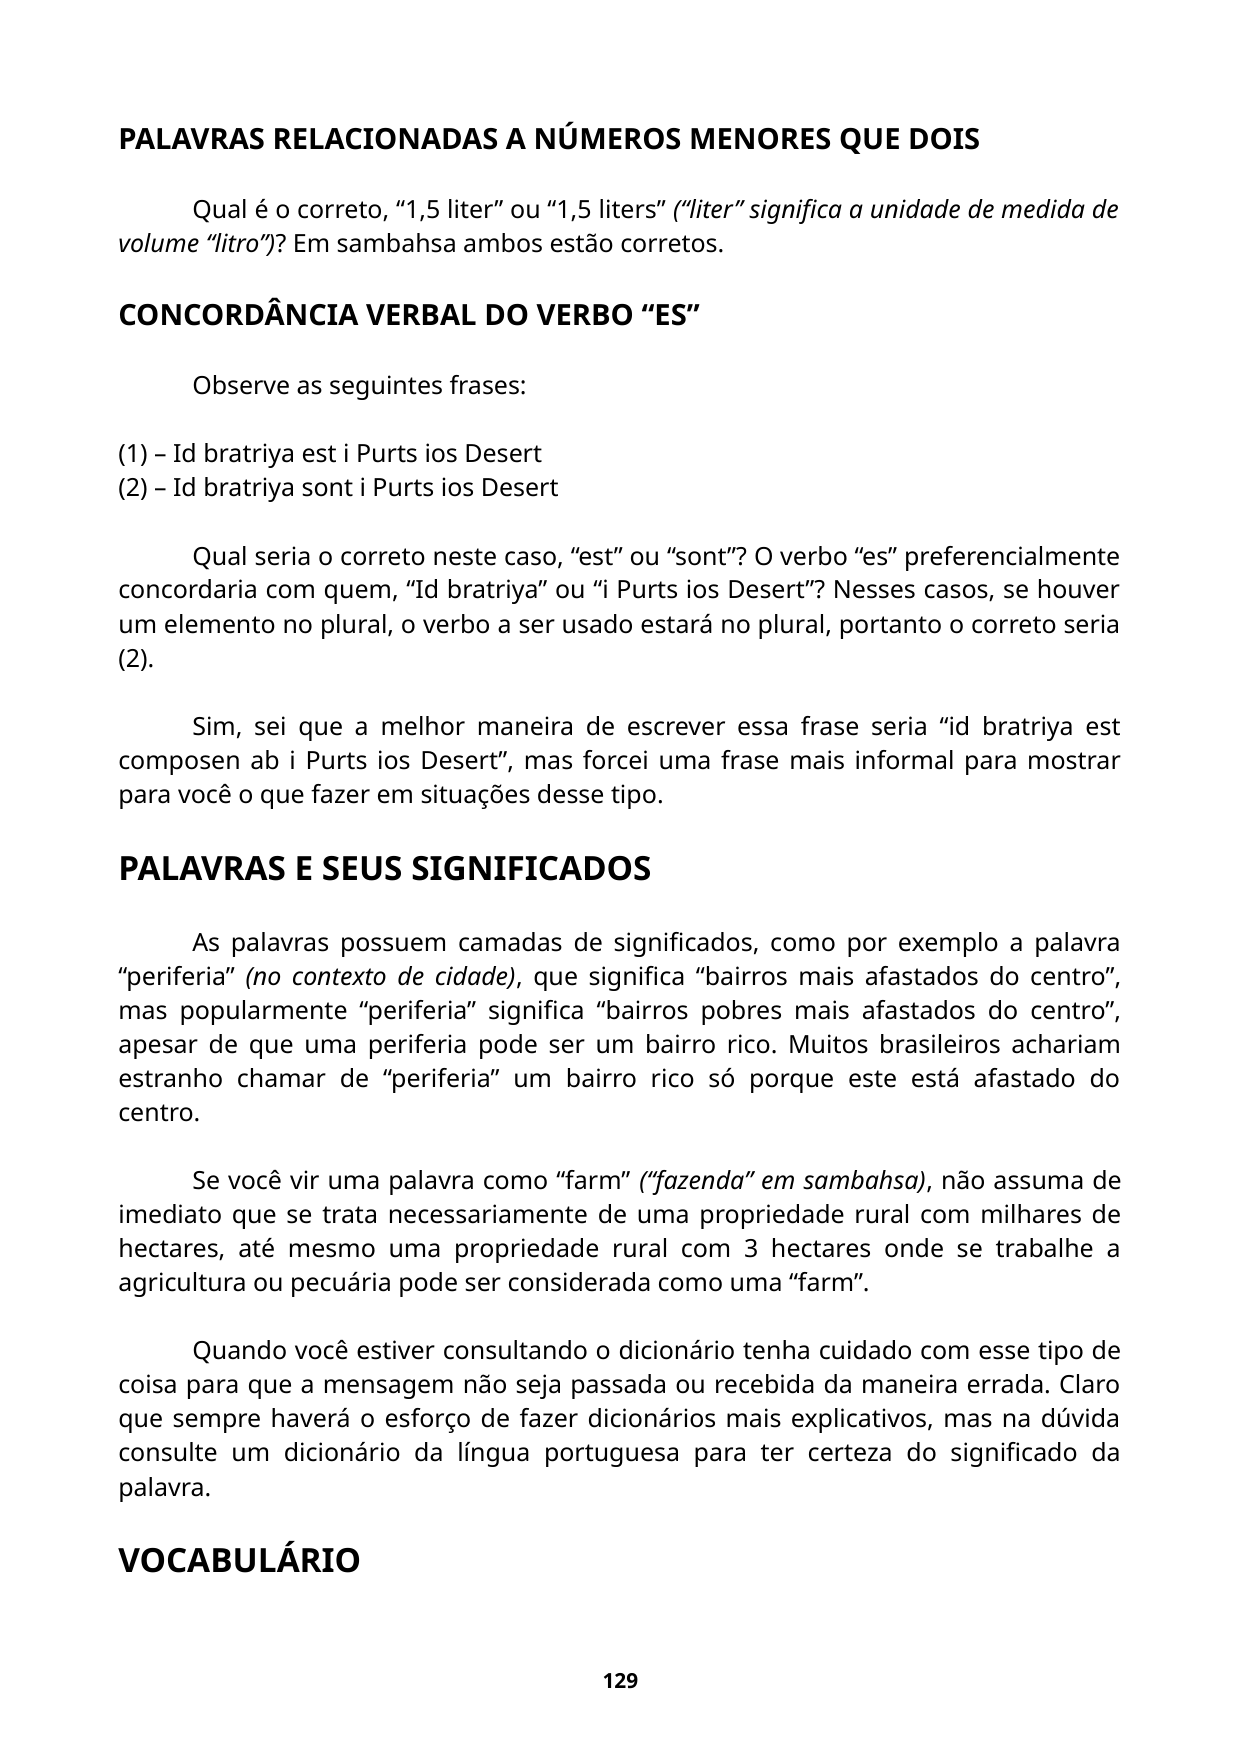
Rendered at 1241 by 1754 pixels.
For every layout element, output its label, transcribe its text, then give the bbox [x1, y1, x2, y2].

text Sim, sei que a melhor maneira de escrever essa frase seria “id bratriya est composen ab i Purts ios Desert”, mas forcei uma frase mais informal para mostrar para você o que fazer em situações desse tipo. [118, 708, 1122, 811]
text Observe as seguintes frases: [118, 368, 1122, 402]
text (1) – Id bratriya est i Purts ios Desert [118, 436, 1122, 470]
subtitle VOCABULÁRIO [118, 1537, 1122, 1583]
text Se você vir uma palavra como “farm” (“fazenda” em sambahsa), não assuma de imediato que se trata necessariamente de uma propriedade rural com milhares de hectares, até mesmo uma propriedade rural com 3 hectares onde se trabalhe a agricultura ou pecuária pode ser considerada como uma “farm”. [118, 1163, 1122, 1299]
text As palavras possuem camadas de significados, como por exemplo a palavra “periferia” (no contexto de cidade), que significa “bairros mais afastados do centro”, mas popularmente “periferia” significa “bairros pobres mais afastados do centro”, apesar de que uma periferia pode ser um bairro rico. Muitos brasileiros achariam estranho chamar de “periferia” um bairro rico só porque este está afastado do centro. [118, 924, 1122, 1128]
subtitle PALAVRAS E SEUS SIGNIFICADOS [118, 845, 1122, 890]
text Qual é o correto, “1,5 liter” ou “1,5 liters” (“liter” significa a unidade de medida de volume “litro”)? Em sambahsa ambos estão corretos. [118, 192, 1122, 260]
subtitle CONCORDÂNCIA VERBAL DO VERBO “ES” [118, 294, 1122, 334]
subtitle PALAVRAS RELACIONADAS A NÚMEROS MENORES QUE DOIS [118, 118, 1122, 158]
text (2) – Id bratriya sont i Purts ios Desert [118, 470, 1122, 504]
text Quando você estiver consultando o dicionário tenha cuidado com esse tipo de coisa para que a mensagem não seja passada ou recebida da maneira errada. Claro que sempre haverá o esforço de fazer dicionários mais explicativos, mas na dúvida consulte um dicionário da língua portuguesa para ter certeza do significado da palavra. [118, 1333, 1122, 1503]
text Qual seria o correto neste caso, “est” ou “sont”? O verbo “es” preferencialmente concordaria com quem, “Id bratriya” ou “i Purts ios Desert”? Nesses casos, se houver um elemento no plural, o verbo a ser usado estará no plural, portanto o correto seria (2). [118, 538, 1122, 674]
